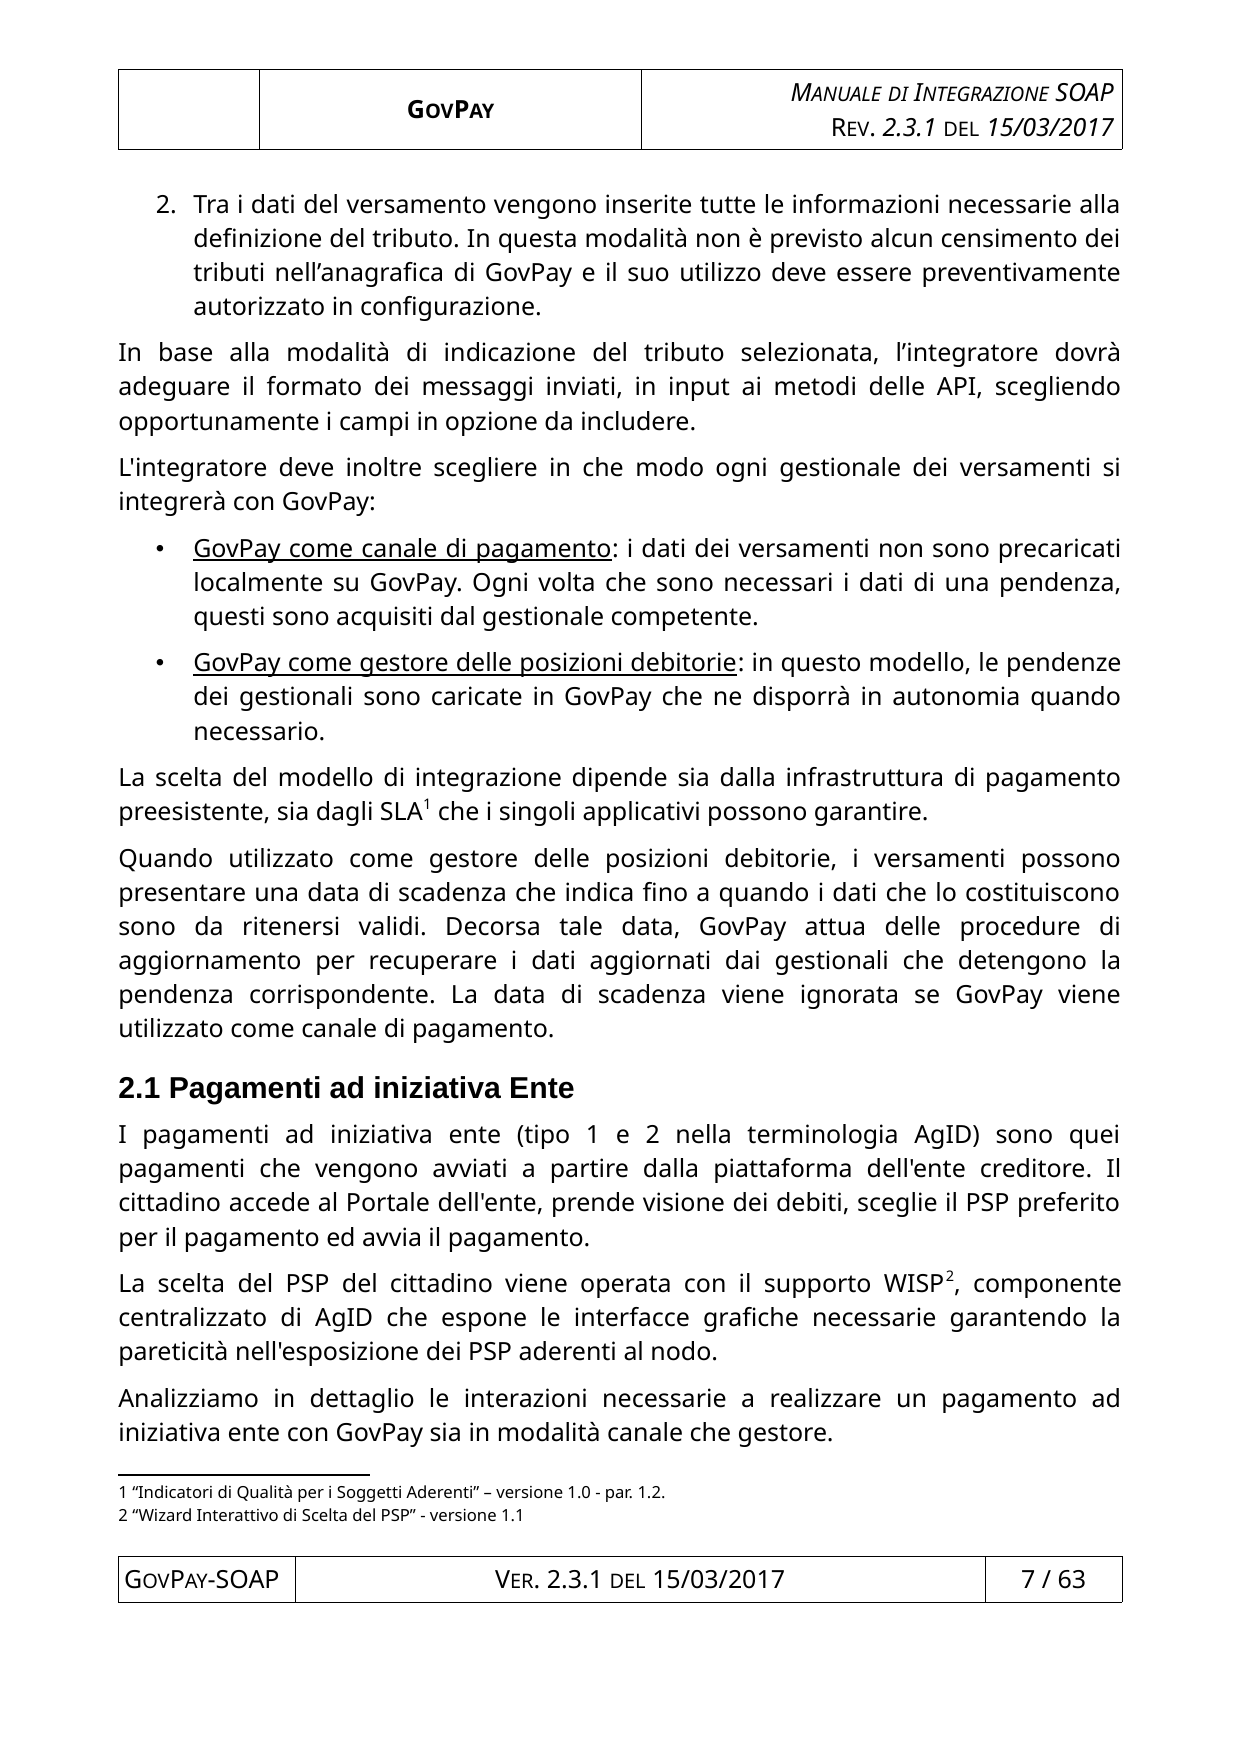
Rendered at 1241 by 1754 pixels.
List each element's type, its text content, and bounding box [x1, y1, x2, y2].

text Quando utilizzato come gestore delle posizioni debitorie, i versamenti possono presentare una data di scadenza che indica fino a quando i dati che lo costituiscono sono da ritenersi validi. Decorsa tale data, GovPay attua delle procedure di aggiornamento per recuperare i dati aggiornati dai gestionali che detengono la pendenza corrispondente. La data di scadenza viene ignorata se GovPay viene utilizzato come canale di pagamento. [118, 840, 1122, 1045]
text I pagamenti ad iniziativa ente (tipo 1 e 2 nella terminologia AgID) sono quei pagamenti che vengono avviati a partire dalla piattaforma dell'ente creditore. Il cittadino accede al Portale dell'ente, prende visione dei debiti, sceglie il PSP preferito per il pagamento ed avvia il pagamento. [118, 1117, 1122, 1253]
list GovPay come gestore delle posizioni debitorie: in questo modello, le pendenze dei gestionali sono caricate in GovPay che ne disporrà in autonomia quando necessario. [156, 645, 1122, 747]
text La scelta del modello di integrazione dipende sia dalla infrastruttura di pagamento preesistente, sia dagli SLA che i singoli applicativi possono garantire. [118, 760, 1122, 828]
text L'integratore deve inoltre scegliere in che modo ogni gestionale dei versamenti si integrerà con GovPay: [118, 450, 1122, 518]
text In base alla modalità di indicazione del tributo selezionata, l’integratore dovrà adeguare il formato dei messaggi inviati, in input ai metodi delle API, scegliendo opportunamente i campi in opzione da includere. [118, 335, 1122, 437]
text La scelta del PSP del cittadino viene operata con il supporto WISP, componente centralizzato di AgID che espone le interfacce grafiche necessarie garantendo la pareticità nell'esposizione dei PSP aderenti al nodo. [118, 1266, 1122, 1368]
list Tra i dati del versamento vengono inserite tutte le informazioni necessarie alla definizione del tributo. In questa modalità non è previsto alcun censimento dei tributi nell’anagrafica di GovPay e il suo utilizzo deve essere preventivamente autorizzato in configurazione. [156, 186, 1122, 322]
text “Indicatori di Qualità per i Soggetti Aderenti” – versione 1.0 - par. 1.2. [118, 1481, 1122, 1504]
subtitle Pagamenti ad iniziativa Ente [118, 1070, 1122, 1104]
text “Wizard Interattivo di Scelta del PSP” - versione 1.1 [118, 1504, 1122, 1527]
list GovPay come canale di pagamento: i dati dei versamenti non sono precaricati localmente su GovPay. Ogni volta che sono necessari i dati di una pendenza, questi sono acquisiti dal gestionale competente. [156, 530, 1122, 632]
text Analizziamo in dettaglio le interazioni necessarie a realizzare un pagamento ad iniziativa ente con GovPay sia in modalità canale che gestore. [118, 1380, 1122, 1448]
